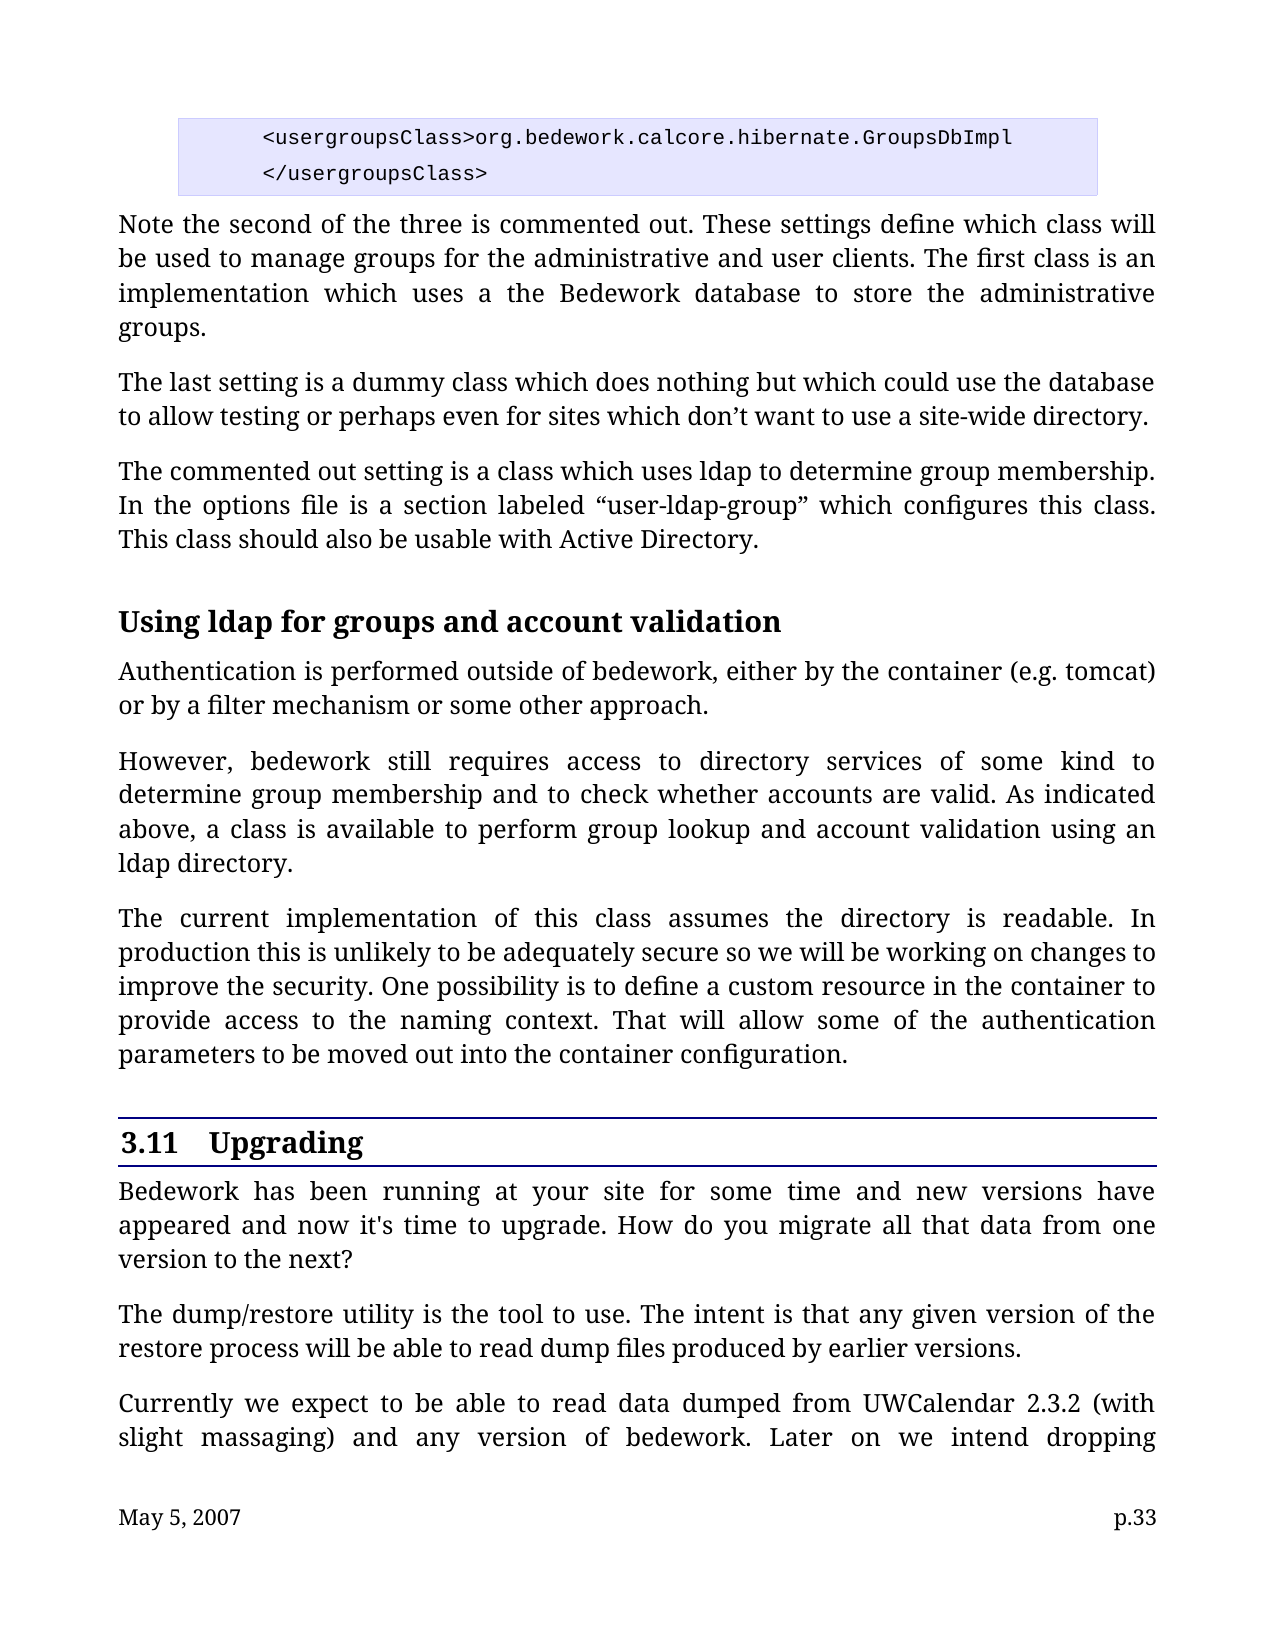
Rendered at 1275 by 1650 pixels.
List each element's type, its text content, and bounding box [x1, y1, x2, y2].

text The current implementation of this class assumes the directory is readable. In production this is unlikely to be adequately secure so we will be working on changes to improve the security. One possibility is to define a custom resource in the container to provide access to the naming context. That will allow some of the authentication parameters to be moved out into the container configuration. [118, 900, 1157, 1071]
text The last setting is a dummy class which does nothing but which could use the database to allow testing or perhaps even for sites which don’t want to use a site-wide directory. [118, 364, 1157, 432]
text <usergroupsClass>org.bedework.calcore.hibernate.GroupsDbImpl [179, 119, 1097, 151]
text However, bedework still requires access to directory services of some kind to determine group membership and to check whether accounts are valid. As indicated above, a class is available to perform group lookup and account validation using an ldap directory. [118, 743, 1157, 879]
subtitle Upgrading [118, 1119, 1157, 1165]
text Note the second of the three is commented out. These settings define which class will be used to manage groups for the administrative and user clients. The first class is an implementation which uses a the Bedework database to store the administrative groups. [118, 207, 1157, 343]
text Authentication is performed outside of bedework, either by the container (e.g. tomcat) or by a filter mechanism or some other approach. [118, 654, 1157, 722]
text The commented out setting is a class which uses ldap to determine group membership. In the options file is a section labeled “user-ldap-group” which configures this class. This class should also be usable with Active Directory. [118, 453, 1157, 556]
text </usergroupsClass> [179, 153, 1097, 195]
text The dump/restore utility is the tool to use. The intent is that any given version of the restore process will be able to read dump files produced by earlier versions. [118, 1296, 1157, 1364]
subtitle Using ldap for groups and account validation [118, 602, 1157, 641]
text Bedework has been running at your site for some time and new versions have appeared and now it's time to upgrade. How do you migrate all that data from one version to the next? [118, 1173, 1157, 1275]
text Currently we expect to be able to read data dumped from UWCalendar 2.3.2 (with slight massaging) and any version of bedework. Later on we intend dropping [118, 1386, 1157, 1454]
